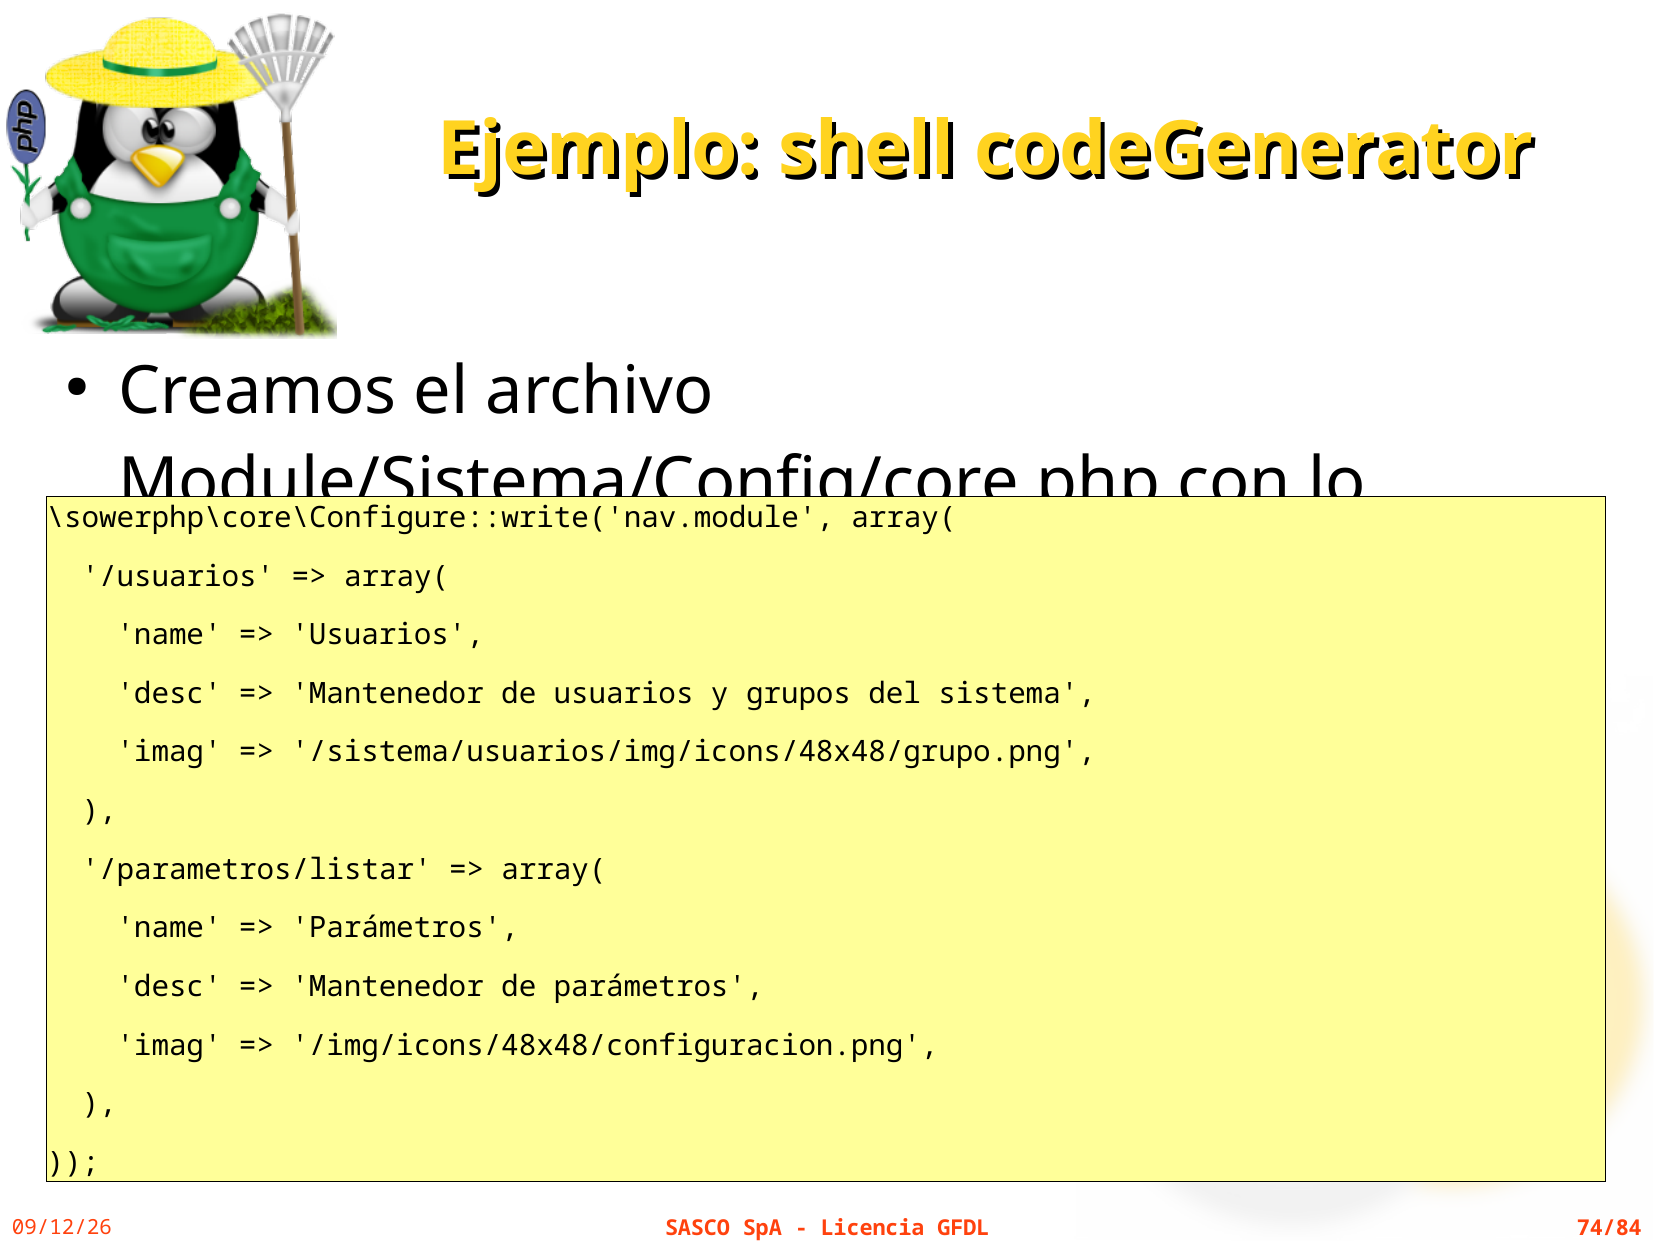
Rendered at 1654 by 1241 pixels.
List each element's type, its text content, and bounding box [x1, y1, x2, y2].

list \sowerphp\core\Configure::write('nav.module', array( '/usuarios' => array( 'name' => 'Usuarios', 'desc' => 'Mantenedor de usuarios y grupos del sistema', 'imag' => '/sistema/usuarios/img/icons/48x48/grupo.png', ), '/parametros/listar' => array( 'name' => 'Parámetros', 'desc' => 'Mantenedor de parámetros', 'imag' => '/img/icons/48x48/configuracion.png', ), )); [46, 496, 1606, 1182]
title Ejemplo: shell codeGenerator [366, 35, 1607, 257]
picture [4, 5, 337, 339]
list Creamos el archivo Module/Sistema/Config/core.php con lo siguiente: [47, 342, 1607, 1062]
picture [1074, 657, 1654, 1241]
